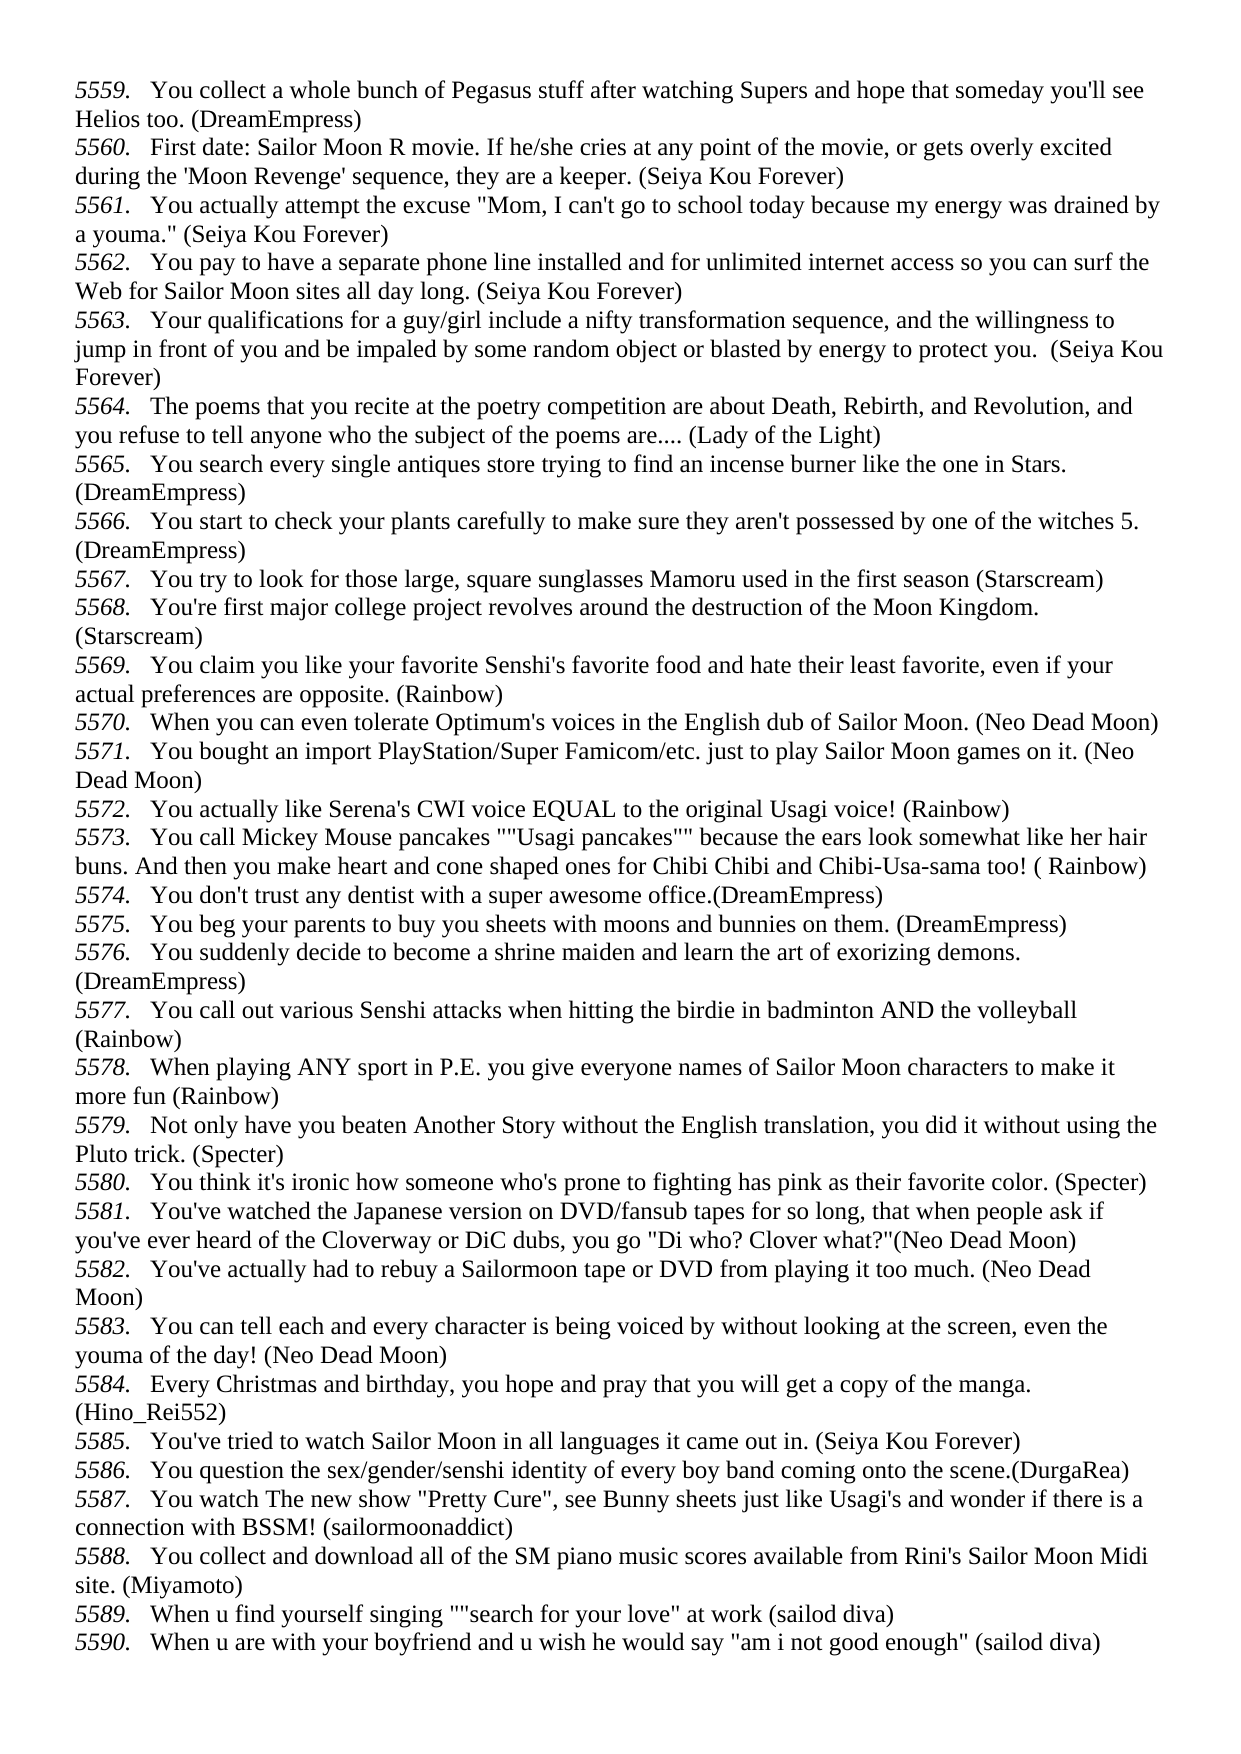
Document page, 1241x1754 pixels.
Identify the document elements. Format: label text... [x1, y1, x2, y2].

list You suddenly decide to become a shrine maiden and learn the art of exorizing demons. (DreamEmpress) [75, 937, 1165, 995]
list You collect and download all of the SM piano music scores available from Rini's Sailor Moon Midi site. (Miyamoto) [75, 1541, 1165, 1599]
list You bought an import PlayStation/Super Famicom/etc. just to play Sailor Moon games on it. (Neo Dead Moon) [75, 736, 1165, 794]
list You've actually had to rebuy a Sailormoon tape or DVD from playing it too much. (Neo Dead Moon) [75, 1254, 1165, 1311]
list When playing ANY sport in P.E. you give everyone names of Sailor Moon characters to make it more fun (Rainbow) [75, 1052, 1165, 1110]
list You've watched the Japanese version on DVD/fansub tapes for so long, that when people ask if you've ever heard of the Cloverway or DiC dubs, you go "Di who? Clover what?"(Neo Dead Moon) [75, 1196, 1165, 1254]
list You actually like Serena's CWI voice EQUAL to the original Usagi voice! (Rainbow) [75, 794, 1165, 822]
list You beg your parents to buy you sheets with moons and bunnies on them. (DreamEmpress) [75, 909, 1165, 937]
list You search every single antiques store trying to find an incense burner like the one in Stars. (DreamEmpress) [75, 449, 1165, 506]
list When u find yourself singing ""search for your love" at work (sailod diva) [75, 1599, 1165, 1627]
list You pay to have a separate phone line installed and for unlimited internet access so you can surf the Web for Sailor Moon sites all day long. (Seiya Kou Forever) [75, 247, 1165, 305]
list First date: Sailor Moon R movie. If he/she cries at any point of the movie, or gets overly excited during the 'Moon Revenge' sequence, they are a keeper. (Seiya Kou Forever) [75, 132, 1165, 190]
list You can tell each and every character is being voiced by without looking at the screen, even the youma of the day! (Neo Dead Moon) [75, 1311, 1165, 1369]
list You've tried to watch Sailor Moon in all languages it came out in. (Seiya Kou Forever) [75, 1426, 1165, 1455]
list Your qualifications for a guy/girl include a nifty transformation sequence, and the willingness to jump in front of you and be impaled by some random object or blasted by energy to protect you. (Seiya Kou Forever) [75, 305, 1165, 391]
list The poems that you recite at the poetry competition are about Death, Rebirth, and Revolution, and you refuse to tell anyone who the subject of the poems are.... (Lady of the Light) [75, 391, 1165, 449]
list Every Christmas and birthday, you hope and pray that you will get a copy of the manga. (Hino_Rei552) [75, 1369, 1165, 1426]
list You actually attempt the excuse "Mom, I can't go to school today because my energy was drained by a youma." (Seiya Kou Forever) [75, 190, 1165, 247]
list You think it's ironic how someone who's prone to fighting has pink as their favorite color. (Specter) [75, 1167, 1165, 1196]
list You question the sex/gender/senshi identity of every boy band coming onto the scene.(DurgaRea) [75, 1455, 1165, 1484]
list You claim you like your favorite Senshi's favorite food and hate their least favorite, even if your actual preferences are opposite. (Rainbow) [75, 650, 1165, 707]
list You watch The new show "Pretty Cure", see Bunny sheets just like Usagi's and wonder if there is a connection with BSSM! (sailormoonaddict) [75, 1484, 1165, 1541]
list You call out various Senshi attacks when hitting the birdie in badminton AND the volleyball (Rainbow) [75, 995, 1165, 1052]
list When you can even tolerate Optimum's voices in the English dub of Sailor Moon. (Neo Dead Moon) [75, 707, 1165, 736]
list You're first major college project revolves around the destruction of the Moon Kingdom. (Starscream) [75, 592, 1165, 650]
list Not only have you beaten Another Story without the English translation, you did it without using the Pluto trick. (Specter) [75, 1110, 1165, 1167]
list You start to check your plants carefully to make sure they aren't possessed by one of the witches 5. (DreamEmpress) [75, 506, 1165, 564]
list You try to look for those large, square sunglasses Mamoru used in the first season (Starscream) [75, 564, 1165, 592]
list When u are with your boyfriend and u wish he would say "am i not good enough" (sailod diva) [75, 1627, 1165, 1656]
list You collect a whole bunch of Pegasus stuff after watching Supers and hope that someday you'll see Helios too. (DreamEmpress) [75, 75, 1165, 132]
list You don't trust any dentist with a super awesome office.(DreamEmpress) [75, 880, 1165, 909]
list You call Mickey Mouse pancakes ""Usagi pancakes"" because the ears look somewhat like her hair buns. And then you make heart and cone shaped ones for Chibi Chibi and Chibi-Usa-sama too! ( Rainbow) [75, 822, 1165, 880]
